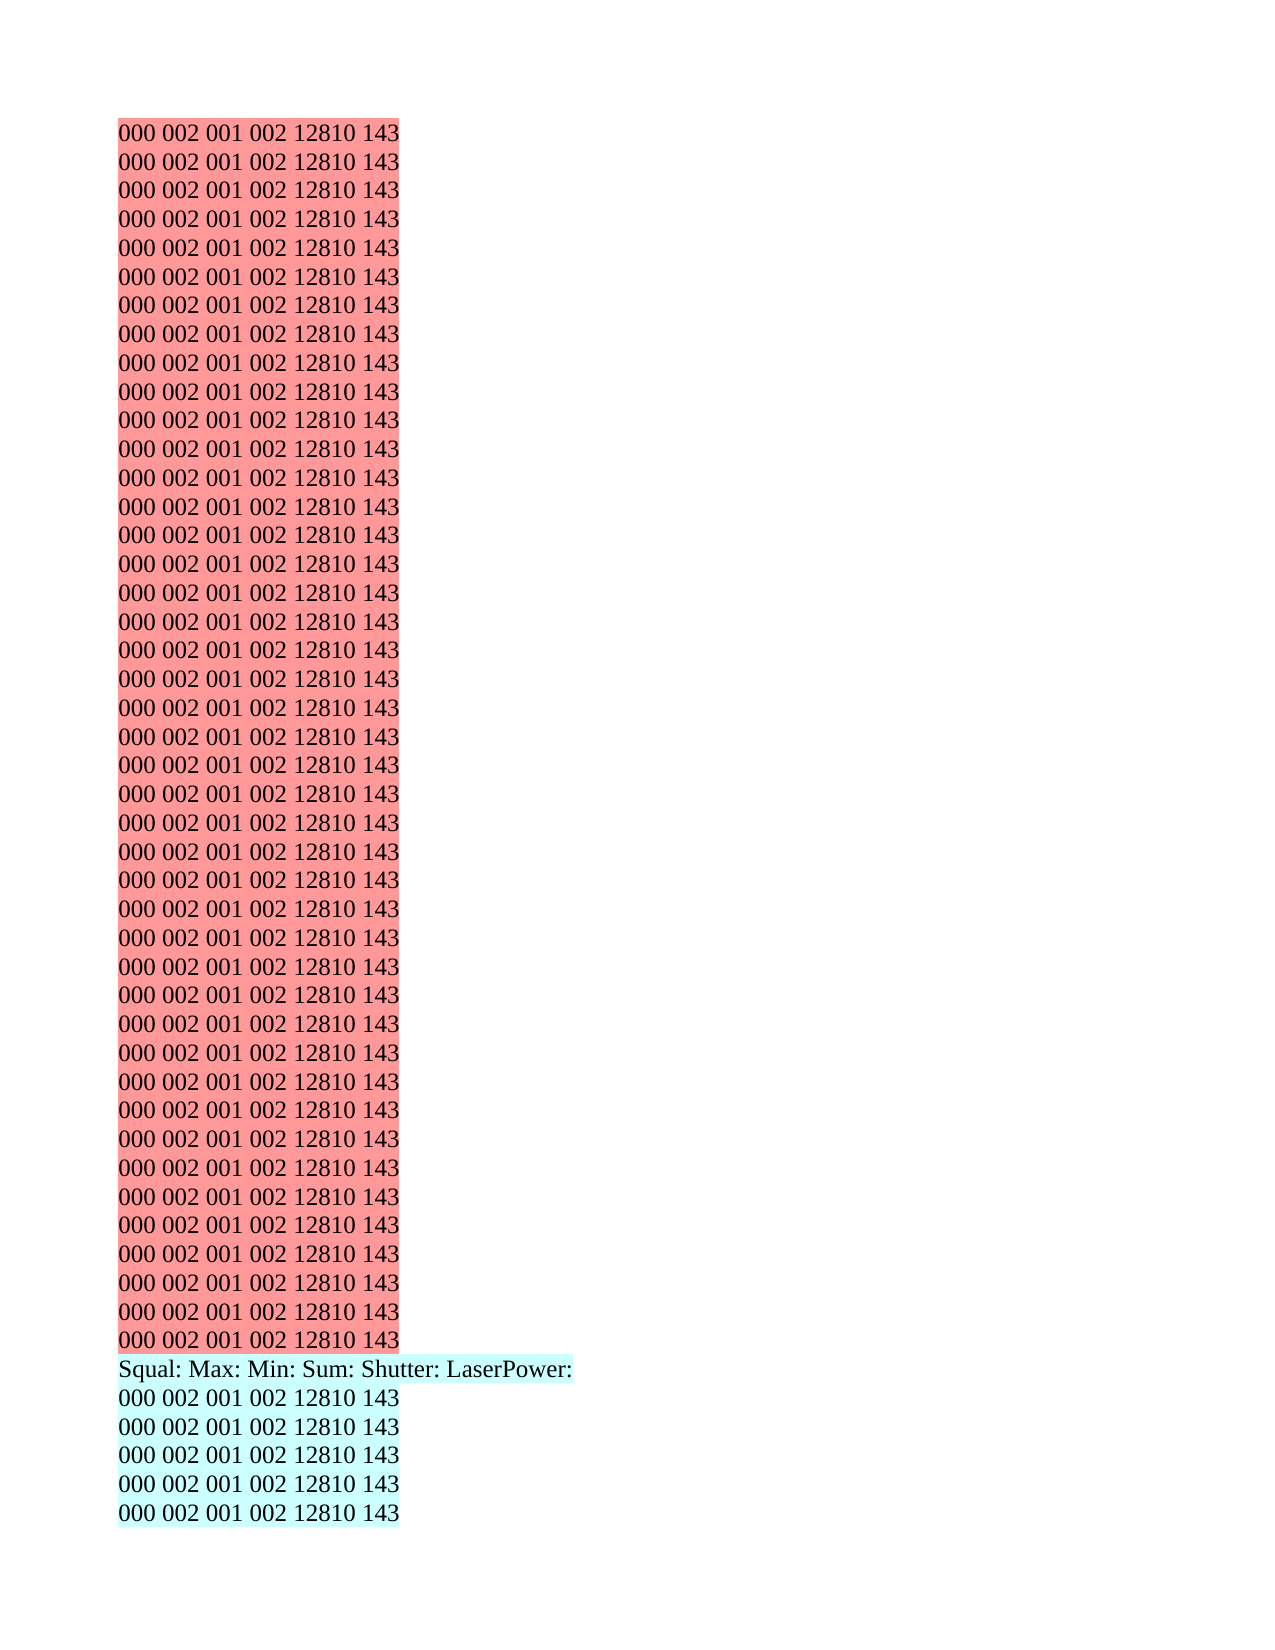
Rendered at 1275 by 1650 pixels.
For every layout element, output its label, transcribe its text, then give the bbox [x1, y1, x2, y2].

text 000 002 001 002 12810 143 [118, 377, 1157, 406]
text 000 002 001 002 12810 143 [118, 1153, 1157, 1182]
text 000 002 001 002 12810 143 [118, 1268, 1157, 1297]
text 000 002 001 002 12810 143 [118, 434, 1157, 463]
text 000 002 001 002 12810 143 [118, 981, 1157, 1009]
text 000 002 001 002 12810 143 [118, 779, 1157, 808]
text 000 002 001 002 12810 143 [118, 837, 1157, 866]
text 000 002 001 002 12810 143 [118, 233, 1157, 262]
text 000 002 001 002 12810 143 [118, 1326, 1157, 1354]
text 000 002 001 002 12810 143 [118, 1412, 1157, 1441]
text 000 002 001 002 12810 143 [118, 751, 1157, 779]
text 000 002 001 002 12810 143 [118, 722, 1157, 751]
text 000 002 001 002 12810 143 [118, 894, 1157, 923]
text 000 002 001 002 12810 143 [118, 1067, 1157, 1096]
text 000 002 001 002 12810 143 [118, 952, 1157, 981]
text 000 002 001 002 12810 143 [118, 1182, 1157, 1211]
text 000 002 001 002 12810 143 [118, 406, 1157, 434]
text Squal: Max: Min: Sum: Shutter: LaserPower: [118, 1354, 1157, 1383]
text 000 002 001 002 12810 143 [118, 664, 1157, 693]
text 000 002 001 002 12810 143 [118, 319, 1157, 348]
text 000 002 001 002 12810 143 [118, 463, 1157, 492]
text 000 002 001 002 12810 143 [118, 1009, 1157, 1038]
text 000 002 001 002 12810 143 [118, 866, 1157, 894]
text 000 002 001 002 12810 143 [118, 492, 1157, 521]
text 000 002 001 002 12810 143 [118, 808, 1157, 837]
text 000 002 001 002 12810 143 [118, 693, 1157, 722]
text 000 002 001 002 12810 143 [118, 923, 1157, 952]
text 000 002 001 002 12810 143 [118, 118, 1157, 147]
text 000 002 001 002 12810 143 [118, 262, 1157, 291]
text 000 002 001 002 12810 143 [118, 1038, 1157, 1067]
text 000 002 001 002 12810 143 [118, 636, 1157, 664]
text 000 002 001 002 12810 143 [118, 291, 1157, 319]
text 000 002 001 002 12810 143 [118, 1383, 1157, 1412]
text 000 002 001 002 12810 143 [118, 348, 1157, 377]
text 000 002 001 002 12810 143 [118, 1096, 1157, 1124]
text 000 002 001 002 12810 143 [118, 578, 1157, 607]
text 000 002 001 002 12810 143 [118, 549, 1157, 578]
text 000 002 001 002 12810 143 [118, 1498, 1157, 1527]
text 000 002 001 002 12810 143 [118, 1441, 1157, 1469]
text 000 002 001 002 12810 143 [118, 521, 1157, 549]
text 000 002 001 002 12810 143 [118, 1211, 1157, 1239]
text 000 002 001 002 12810 143 [118, 1124, 1157, 1153]
text 000 002 001 002 12810 143 [118, 1297, 1157, 1326]
text 000 002 001 002 12810 143 [118, 147, 1157, 176]
text 000 002 001 002 12810 143 [118, 176, 1157, 204]
text 000 002 001 002 12810 143 [118, 1469, 1157, 1498]
text 000 002 001 002 12810 143 [118, 607, 1157, 636]
text 000 002 001 002 12810 143 [118, 204, 1157, 233]
text 000 002 001 002 12810 143 [118, 1239, 1157, 1268]
